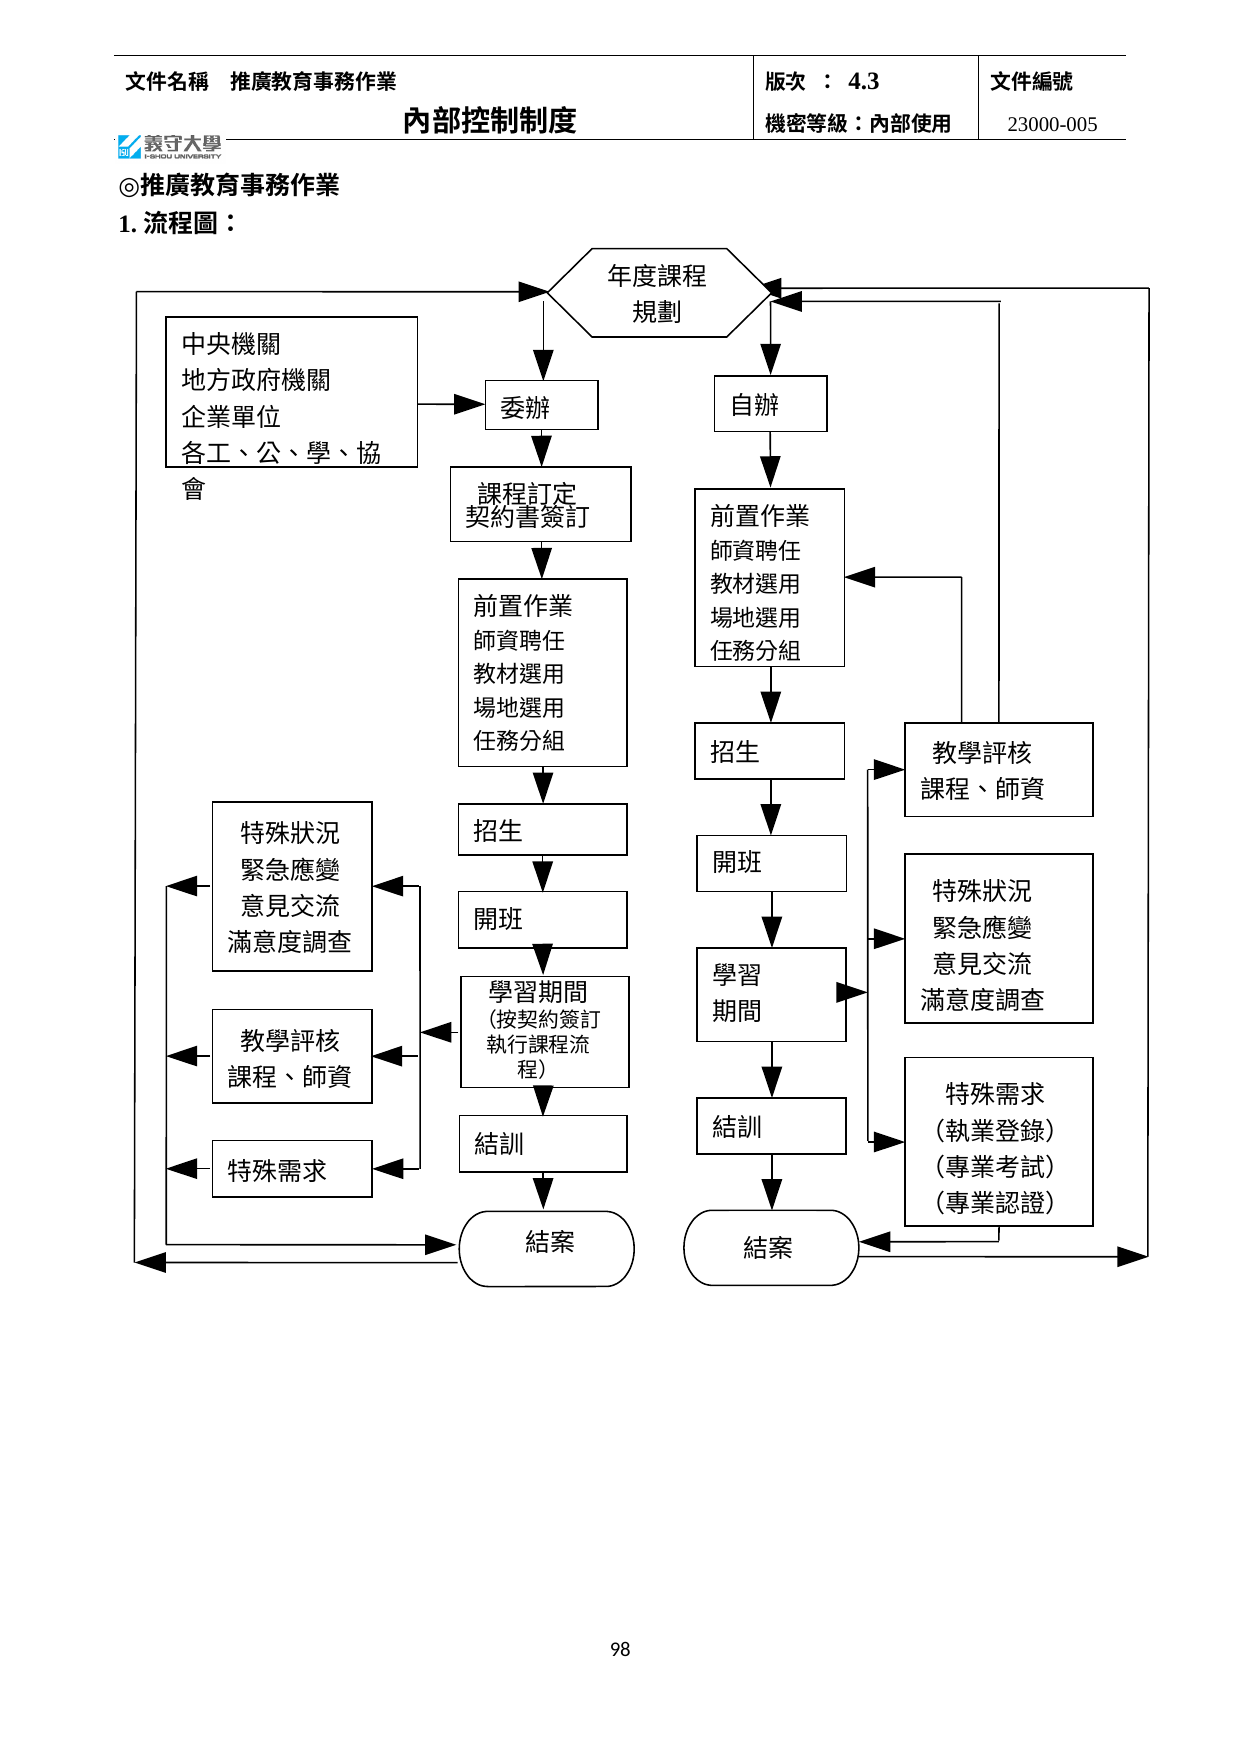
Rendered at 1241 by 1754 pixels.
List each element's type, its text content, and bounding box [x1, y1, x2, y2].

subtitle ◎推廣教育事務作業 [118, 166, 1122, 202]
text 1. 流程圖： [118, 202, 1122, 239]
